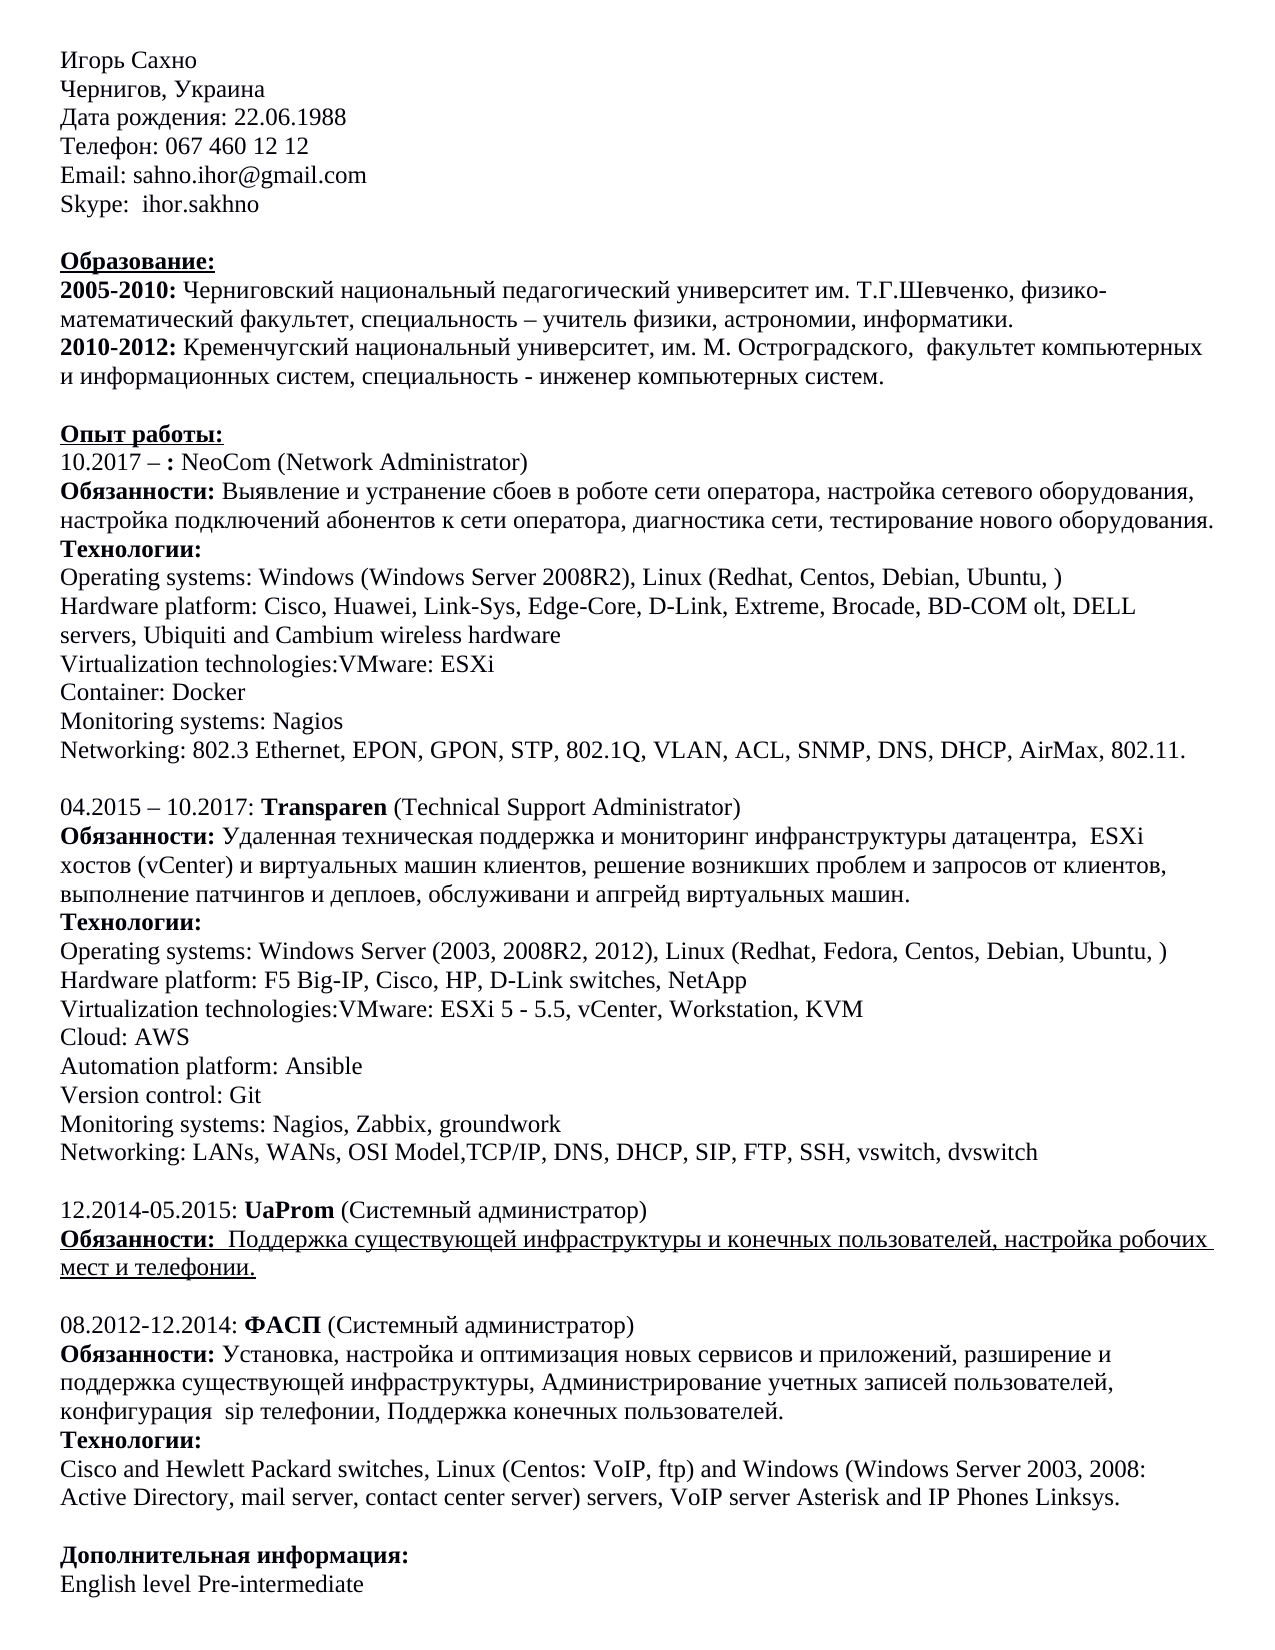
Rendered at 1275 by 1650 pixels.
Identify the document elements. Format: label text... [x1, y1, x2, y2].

text 2010-2012: Кременчугский национальный университет, им. М. Остроградского, факультет компьютерных и информационных систем, специальность - инженер компьютерных систем. [60, 332, 1215, 390]
text 10.2017 – : NeoCom (Network Administrator) [60, 447, 1215, 476]
text Обязанности: Выявление и устранение сбоев в роботе сети оператора, настройка сетевого оборудования, настройка подключений абонентов к сети оператора, диагностика сети, тестирование нового оборудования. [60, 476, 1215, 534]
text Cisco and Hewlett Packard switches, Linux (Centos: VoIP, ftp) and Windows (Windows Server 2003, 2008: Active Directory, mail server, contact center server) servers, VoIP server Asterisk and IP Phones Linksys. [60, 1454, 1215, 1511]
text Обязанности: Установка, настройка и оптимизация новых сервисов и приложений, разширение и поддержка существующей инфраструктуры, Администрирование учетных записей пользователей, конфигурация sip телефонии, Поддержка конечных пользователей. [60, 1339, 1215, 1425]
text Automation platform: Ansible Version control: Git Monitoring systems: Nagios, Zabbix, groundwork Networking: LANs, WANs, OSI Model,TCP/IP, DNS, DHCP, SIP, FTP, SSH, vswitch, dvswitch [60, 1051, 1215, 1166]
text 04.2015 – 10.2017: Transparen (Technical Support Administrator) [60, 792, 1215, 821]
text Operating systems: Windows Server (2003, 2008R2, 2012), Linux (Redhat, Fedora, Centos, Debian, Ubuntu, ) Hardware platform: F5 Big-IP, Cisco, HP, D-Link switches, NetApp Virtualization technologies:VMware: ESXi 5 - 5.5, vCenter, Workstation, KVM Cloud: AWS [60, 936, 1215, 1051]
text Игорь Сахно [60, 45, 1215, 74]
text 12.2014-05.2015: UaProm (Системный администратор) [60, 1195, 1215, 1224]
text Обязанности: Удаленная техническая поддержка и мониторинг инфранструктуры датацентра, ESXi хостов (vCenter) и виртуальных машин клиентов, решение возникших проблем и запросов от клиентов, выполнение патчингов и деплоев, обслуживани и апгрейд виртуальных машин. [60, 821, 1215, 907]
text Опыт работы: [60, 419, 1215, 447]
text Технологии: [60, 1425, 1215, 1454]
text Email: sahno.ihor@gmail.com [60, 160, 1215, 189]
text Дополнительная информация: [60, 1540, 1215, 1569]
text 08.2012-12.2014: ФАСП (Системный администратор) [60, 1310, 1215, 1339]
text Технологии: [60, 534, 1215, 562]
text Чернигов, Украина [60, 74, 1215, 102]
text Обязанности: Поддержка существующей инфраструктуры и конечных пользователей, настройка робочих мест и телефонии. [60, 1224, 1215, 1281]
text English level Pre-intermediate [60, 1569, 1215, 1597]
text Дата рождения: 22.06.1988 [60, 102, 1215, 131]
text Технологии: [60, 907, 1215, 936]
text Образование: 2005-2010: Черниговский национальный педагогический университет им. Т.Г.Шевченко, физико-математический факультет, специальность – учитель физики, астрономии, информатики. [60, 246, 1215, 332]
text Skype: ihor.sakhno [60, 189, 1215, 217]
text Operating systems: Windows (Windows Server 2008R2), Linux (Redhat, Centos, Debian, Ubuntu, ) Hardware platform: Cisco, Huawei, Link-Sys, Edge-Core, D-Link, Extreme, Brocade, BD-COM olt, DELL servers, Ubiquiti and Cambium wireless hardware Virtualization technologies:VMware: ESXi Container: Docker Monitoring systems: Nagios Networking: 802.3 Ethernet, EPON, GPON, STP, 802.1Q, VLAN, ACL, SNMP, DNS, DHCP, AirMax, 802.11. [60, 562, 1215, 764]
text Телефон: 067 460 12 12 [60, 131, 1215, 160]
